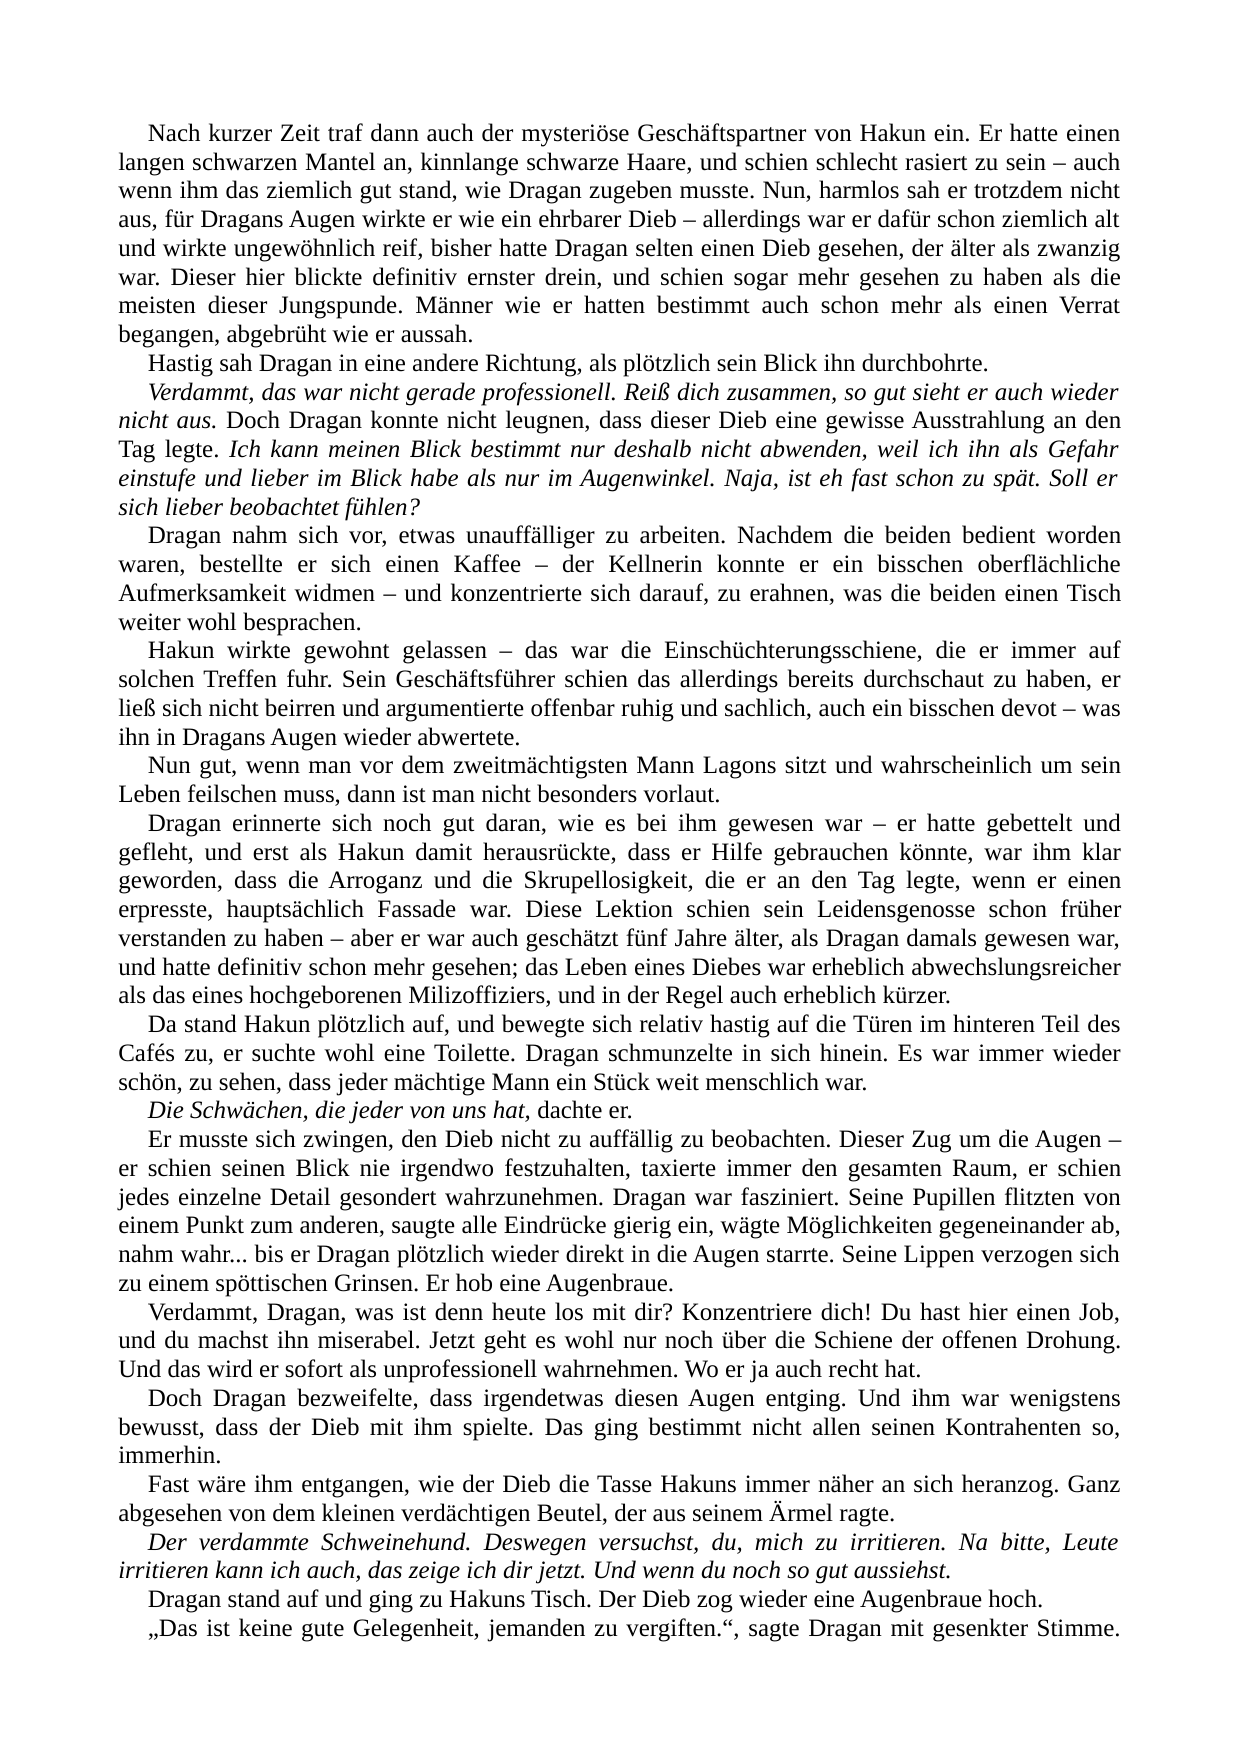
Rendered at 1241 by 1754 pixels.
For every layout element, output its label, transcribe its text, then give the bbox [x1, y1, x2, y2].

text Dragan nahm sich vor, etwas unauffälliger zu arbeiten. Nachdem die beiden bedient worden waren, bestellte er sich einen Kaffee – der Kellnerin konnte er ein bisschen oberflächliche Aufmerksamkeit widmen – und konzentrierte sich darauf, zu erahnen, was die beiden einen Tisch weiter wohl besprachen. [118, 521, 1122, 636]
text Die Schwächen, die jeder von uns hat, dachte er. [118, 1096, 1122, 1124]
text Er musste sich zwingen, den Dieb nicht zu auffällig zu beobachten. Dieser Zug um die Augen – er schien seinen Blick nie irgendwo festzuhalten, taxierte immer den gesamten Raum, er schien jedes einzelne Detail gesondert wahrzunehmen. Dragan war fasziniert. Seine Pupillen flitzten von einem Punkt zum anderen, saugte alle Eindrücke gierig ein, wägte Möglichkeiten gegeneinander ab, nahm wahr... bis er Dragan plötzlich wieder direkt in die Augen starrte. Seine Lippen verzogen sich zu einem spöttischen Grinsen. Er hob eine Augenbraue. [118, 1124, 1122, 1297]
text Fast wäre ihm entgangen, wie der Dieb die Tasse Hakuns immer näher an sich heranzog. Ganz abgesehen von dem kleinen verdächtigen Beutel, der aus seinem Ärmel ragte. [118, 1469, 1122, 1527]
text Verdammt, das war nicht gerade professionell. Reiß dich zusammen, so gut sieht er auch wieder nicht aus. Doch Dragan konnte nicht leugnen, dass dieser Dieb eine gewisse Ausstrahlung an den Tag legte. Ich kann meinen Blick bestimmt nur deshalb nicht abwenden, weil ich ihn als Gefahr einstufe und lieber im Blick habe als nur im Augenwinkel. Naja, ist eh fast schon zu spät. Soll er sich lieber beobachtet fühlen? [118, 377, 1122, 521]
text Der verdammte Schweinehund. Deswegen versuchst, du, mich zu irritieren. Na bitte, Leute irritieren kann ich auch, das zeige ich dir jetzt. Und wenn du noch so gut aussiehst. [118, 1527, 1122, 1584]
text Nun gut, wenn man vor dem zweitmächtigsten Mann Lagons sitzt und wahrscheinlich um sein Leben feilschen muss, dann ist man nicht besonders vorlaut. [118, 751, 1122, 808]
text Verdammt, Dragan, was ist denn heute los mit dir? Konzentriere dich! Du hast hier einen Job, und du machst ihn miserabel. Jetzt geht es wohl nur noch über die Schiene der offenen Drohung. Und das wird er sofort als unprofessionell wahrnehmen. Wo er ja auch recht hat. [118, 1297, 1122, 1383]
text Hastig sah Dragan in eine andere Richtung, als plötzlich sein Blick ihn durchbohrte. [118, 348, 1122, 377]
text Dragan erinnerte sich noch gut daran, wie es bei ihm gewesen war – er hatte gebettelt und gefleht, und erst als Hakun damit herausrückte, dass er Hilfe gebrauchen könnte, war ihm klar geworden, dass die Arroganz und die Skrupellosigkeit, die er an den Tag legte, wenn er einen erpresste, hauptsächlich Fassade war. Diese Lektion schien sein Leidensgenosse schon früher verstanden zu haben – aber er war auch geschätzt fünf Jahre älter, als Dragan damals gewesen war, und hatte definitiv schon mehr gesehen; das Leben eines Diebes war erheblich abwechslungsreicher als das eines hochgeborenen Milizoffiziers, und in der Regel auch erheblich kürzer. [118, 808, 1122, 1009]
text Dragan stand auf und ging zu Hakuns Tisch. Der Dieb zog wieder eine Augenbraue hoch. [118, 1584, 1122, 1613]
text Doch Dragan bezweifelte, dass irgendetwas diesen Augen entging. Und ihm war wenigstens bewusst, dass der Dieb mit ihm spielte. Das ging bestimmt nicht allen seinen Kontrahenten so, immerhin. [118, 1383, 1122, 1469]
text Da stand Hakun plötzlich auf, und bewegte sich relativ hastig auf die Türen im hinteren Teil des Cafés zu, er suchte wohl eine Toilette. Dragan schmunzelte in sich hinein. Es war immer wieder schön, zu sehen, dass jeder mächtige Mann ein Stück weit menschlich war. [118, 1009, 1122, 1096]
text „Das ist keine gute Gelegenheit, jemanden zu vergiften.“, sagte Dragan mit gesenkter Stimme. [118, 1613, 1122, 1642]
text Nach kurzer Zeit traf dann auch der mysteriöse Geschäftspartner von Hakun ein. Er hatte einen langen schwarzen Mantel an, kinnlange schwarze Haare, und schien schlecht rasiert zu sein – auch wenn ihm das ziemlich gut stand, wie Dragan zugeben musste. Nun, harmlos sah er trotzdem nicht aus, für Dragans Augen wirkte er wie ein ehrbarer Dieb – allerdings war er dafür schon ziemlich alt und wirkte ungewöhnlich reif, bisher hatte Dragan selten einen Dieb gesehen, der älter als zwanzig war. Dieser hier blickte definitiv ernster drein, und schien sogar mehr gesehen zu haben als die meisten dieser Jungspunde. Männer wie er hatten bestimmt auch schon mehr als einen Verrat begangen, abgebrüht wie er aussah. [118, 118, 1122, 348]
text Hakun wirkte gewohnt gelassen – das war die Einschüchterungsschiene, die er immer auf solchen Treffen fuhr. Sein Geschäftsführer schien das allerdings bereits durchschaut zu haben, er ließ sich nicht beirren und argumentierte offenbar ruhig und sachlich, auch ein bisschen devot – was ihn in Dragans Augen wieder abwertete. [118, 636, 1122, 751]
